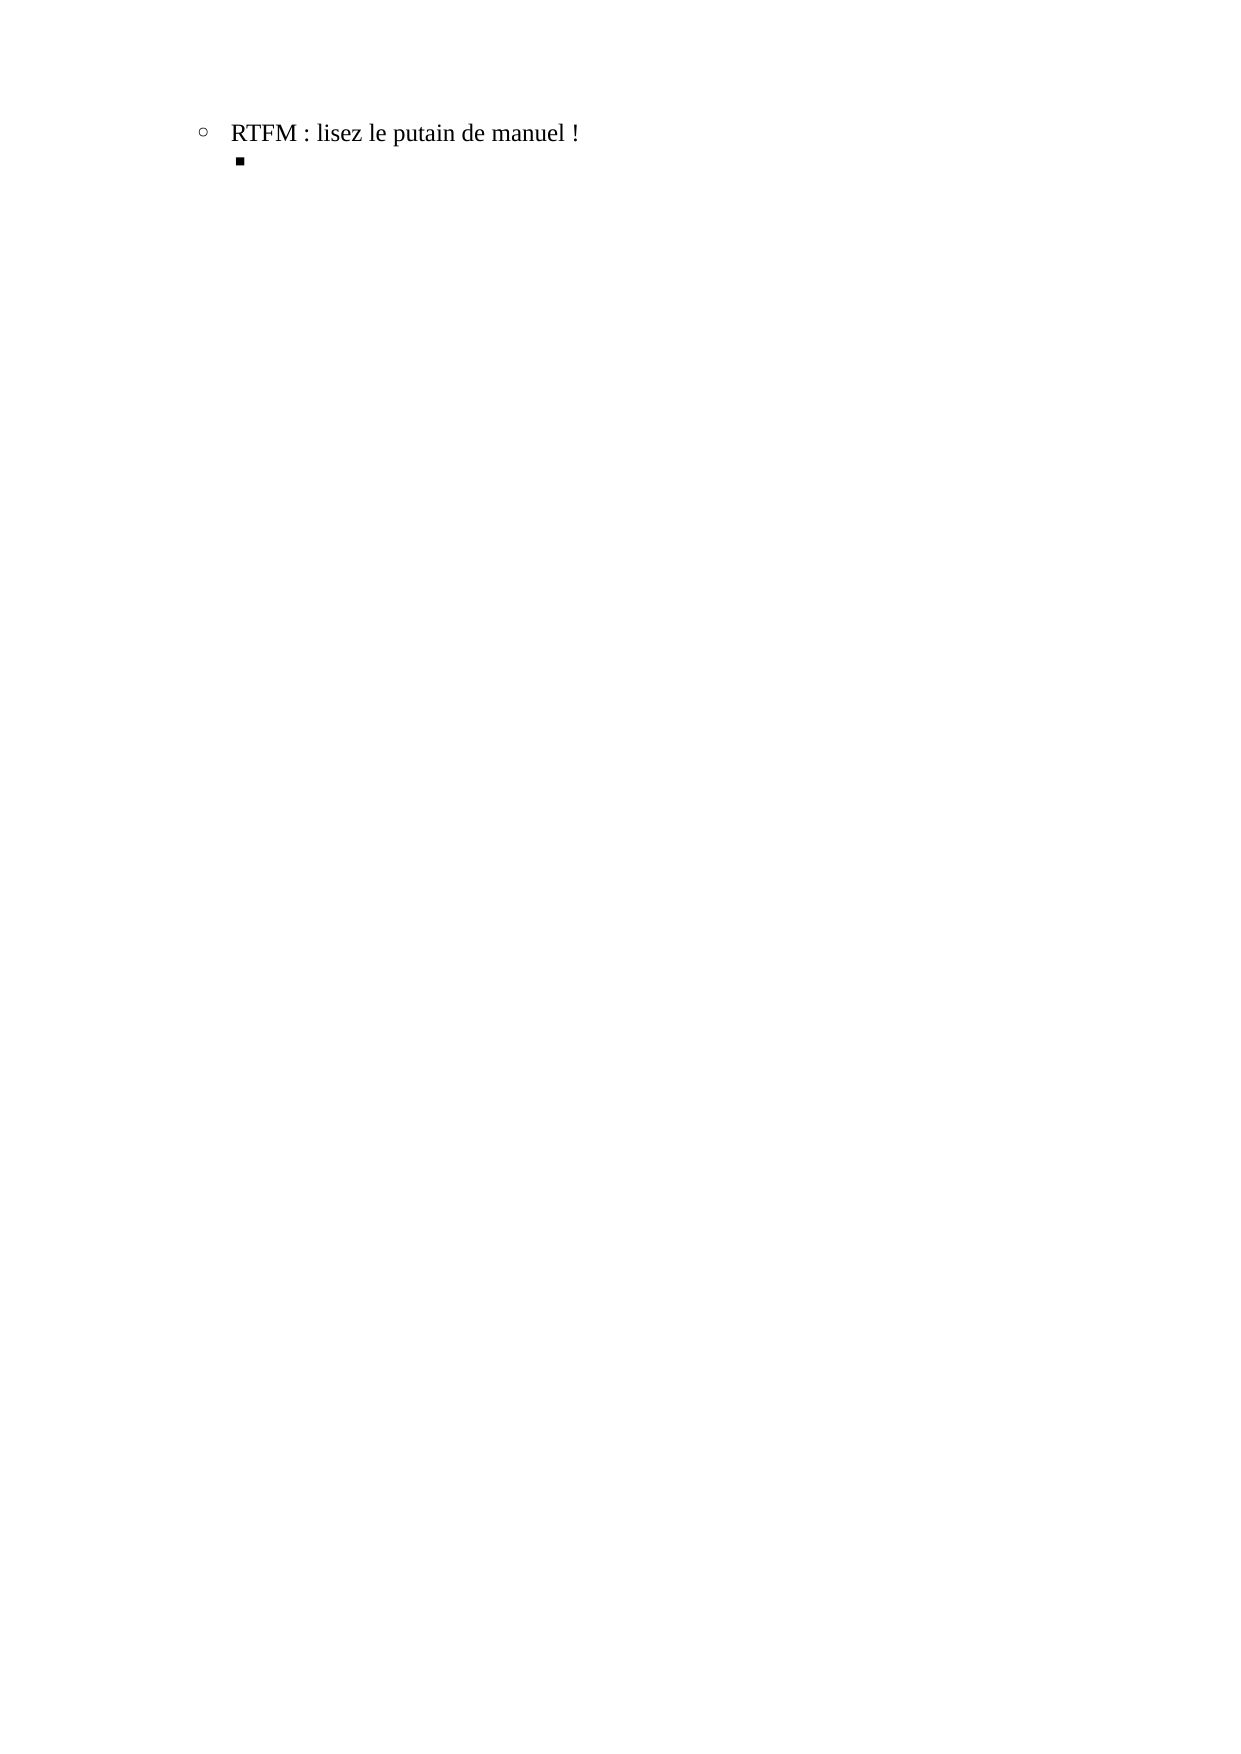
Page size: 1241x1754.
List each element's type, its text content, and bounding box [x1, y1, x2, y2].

list RTFM : lisez le putain de manuel ! [193, 118, 1122, 147]
